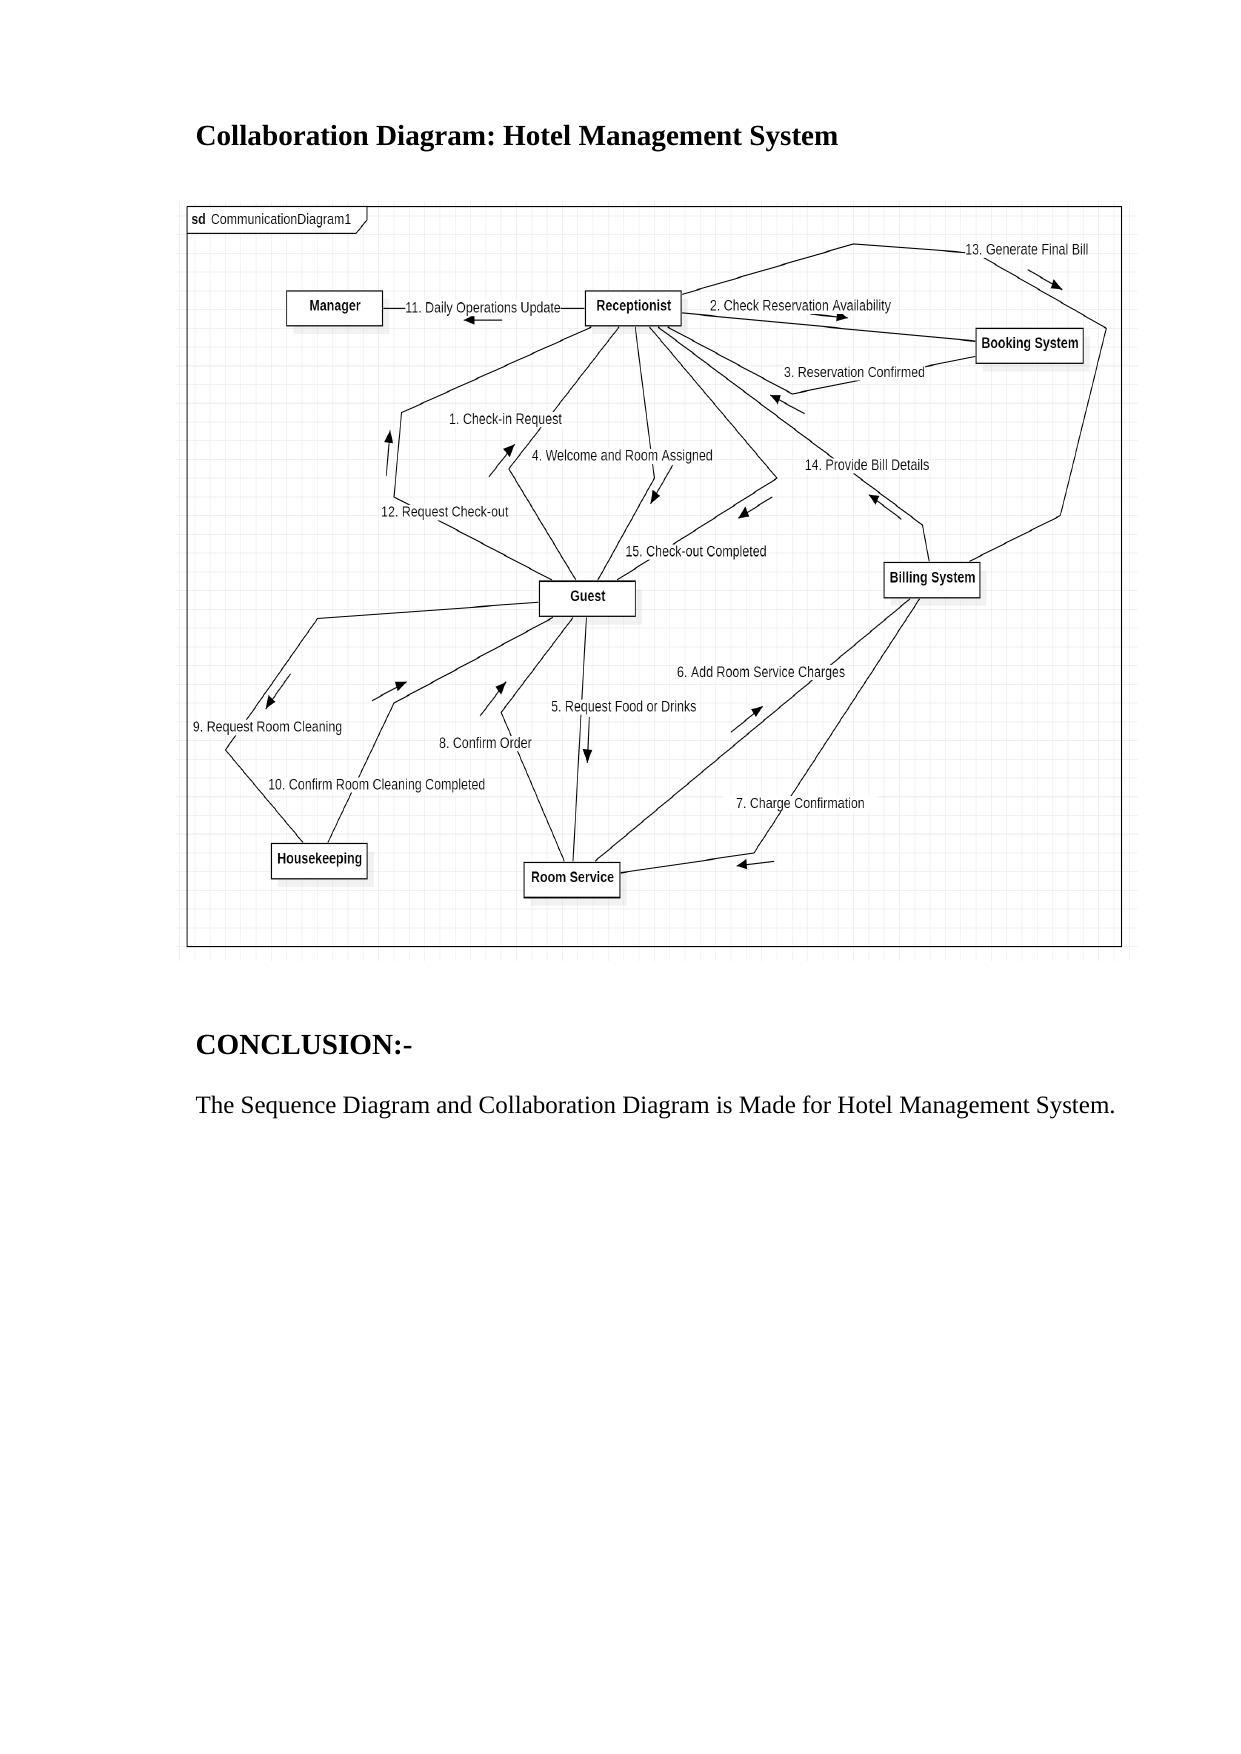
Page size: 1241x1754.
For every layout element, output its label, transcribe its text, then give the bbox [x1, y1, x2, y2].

text The Sequence Diagram and Collaboration Diagram is Made for Hotel Management System. [195, 1090, 1123, 1118]
text Collaboration Diagram: Hotel Management System [195, 118, 1123, 152]
picture [176, 201, 1138, 961]
text CONCLUSION:- [195, 1027, 1123, 1061]
